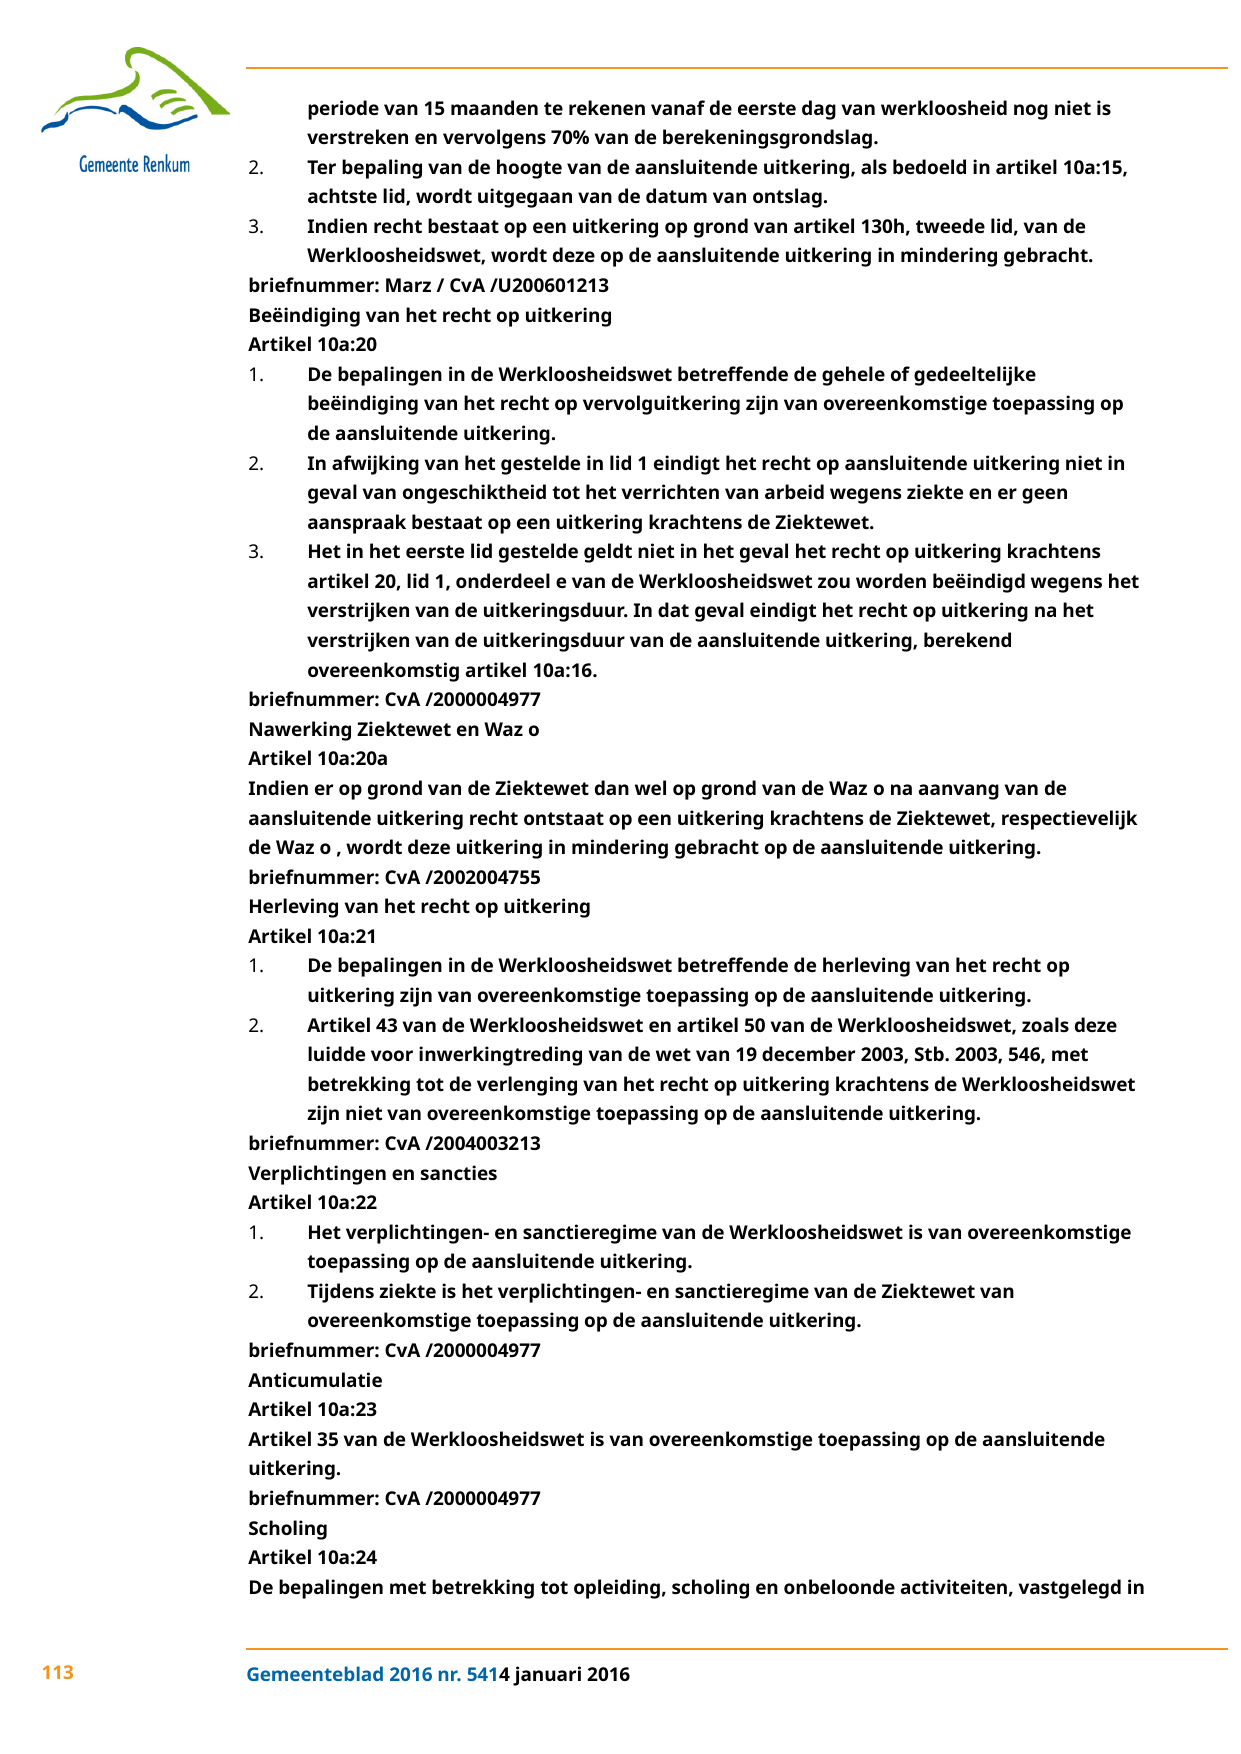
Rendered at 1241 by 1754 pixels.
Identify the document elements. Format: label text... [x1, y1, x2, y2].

text De bepalingen met betrekking tot opleiding, scholing en onbeloonde activiteiten, vastgelegd in [248, 1574, 1152, 1600]
text Artikel 10a:21 [248, 923, 1152, 949]
list periode van 15 maanden te rekenen vanaf de eerste dag van werkloosheid nog niet is verstreken en vervolgens 70% van de berekeningsgrondslag. [248, 95, 1152, 150]
list Tijdens ziekte is het verplichtingen- en sanctieregime van de Ziektewet van overeenkomstige toepassing op de aansluitende uitkering. [248, 1278, 1152, 1333]
list Het in het eerste lid gestelde geldt niet in het geval het recht op uitkering krachtens artikel 20, lid 1, onderdeel e van de Werkloosheidswet zou worden beëindigd wegens het verstrijken van de uitkeringsduur. In dat geval eindigt het recht op uitkering na het verstrijken van de uitkeringsduur van de aansluitende uitkering, berekend overeenkomstig artikel 10a:16. [248, 538, 1152, 683]
text briefnummer: CvA /2002004755 [248, 864, 1152, 890]
list In afwijking van het gestelde in lid 1 eindigt het recht op aansluitende uitkering niet in geval van ongeschiktheid tot het verrichten van arbeid wegens ziekte en er geen aanspraak bestaat op een uitkering krachtens de Ziektewet. [248, 450, 1152, 535]
text briefnummer: CvA /2000004977 [248, 1485, 1152, 1511]
list De bepalingen in de Werkloosheidswet betreffende de herleving van het recht op uitkering zijn van overeenkomstige toepassing op de aansluitende uitkering. [248, 953, 1152, 1008]
text Artikel 10a:20a [248, 746, 1152, 771]
text Anticumulatie [248, 1367, 1152, 1393]
text Artikel 10a:22 [248, 1189, 1152, 1215]
list Ter bepaling van de hoogte van de aansluitende uitkering, als bedoeld in artikel 10a:15, achtste lid, wordt uitgegaan van de datum van ontslag. [248, 154, 1152, 209]
text Artikel 35 van de Werkloosheidswet is van overeenkomstige toepassing op de aansluitende uitkering. [248, 1426, 1152, 1481]
list Indien recht bestaat op een uitkering op grond van artikel 130h, tweede lid, van de Werkloosheidswet, wordt deze op de aansluitende uitkering in mindering gebracht. [248, 213, 1152, 268]
picture [41, 47, 231, 172]
text Artikel 10a:23 [248, 1396, 1152, 1422]
text Herleving van het recht op uitkering [248, 893, 1152, 919]
list Artikel 43 van de Werkloosheidswet en artikel 50 van de Werkloosheidswet, zoals deze luidde voor inwerkingtreding van de wet van 19 december 2003, Stb. 2003, 546, met betrekking tot de verlenging van het recht op uitkering krachtens de Werkloosheidswet zijn niet van overeenkomstige toepassing op de aansluitende uitkering. [248, 1012, 1152, 1126]
text Scholing [248, 1515, 1152, 1541]
text Verplichtingen en sancties [248, 1160, 1152, 1186]
text briefnummer: CvA /2004003213 [248, 1130, 1152, 1156]
list Het verplichtingen- en sanctieregime van de Werkloosheidswet is van overeenkomstige toepassing op de aansluitende uitkering. [248, 1219, 1152, 1274]
text Beëindiging van het recht op uitkering [248, 302, 1152, 328]
text briefnummer: CvA /2000004977 [248, 686, 1152, 712]
list De bepalingen in de Werkloosheidswet betreffende de gehele of gedeeltelijke beëindiging van het recht op vervolguitkering zijn van overeenkomstige toepassing op de aansluitende uitkering. [248, 361, 1152, 446]
text briefnummer: CvA /2000004977 [248, 1337, 1152, 1363]
text Indien er op grond van de Ziektewet dan wel op grond van de Waz o na aanvang van de aansluitende uitkering recht ontstaat op een uitkering krachtens de Ziektewet, respectievelijk de Waz o , wordt deze uitkering in mindering gebracht op de aansluitende uitkering. [248, 775, 1152, 860]
text Nawerking Ziektewet en Waz o [248, 716, 1152, 742]
text Artikel 10a:24 [248, 1544, 1152, 1570]
text Artikel 10a:20 [248, 331, 1152, 357]
text briefnummer: Marz / CvA /U200601213 [248, 272, 1152, 298]
